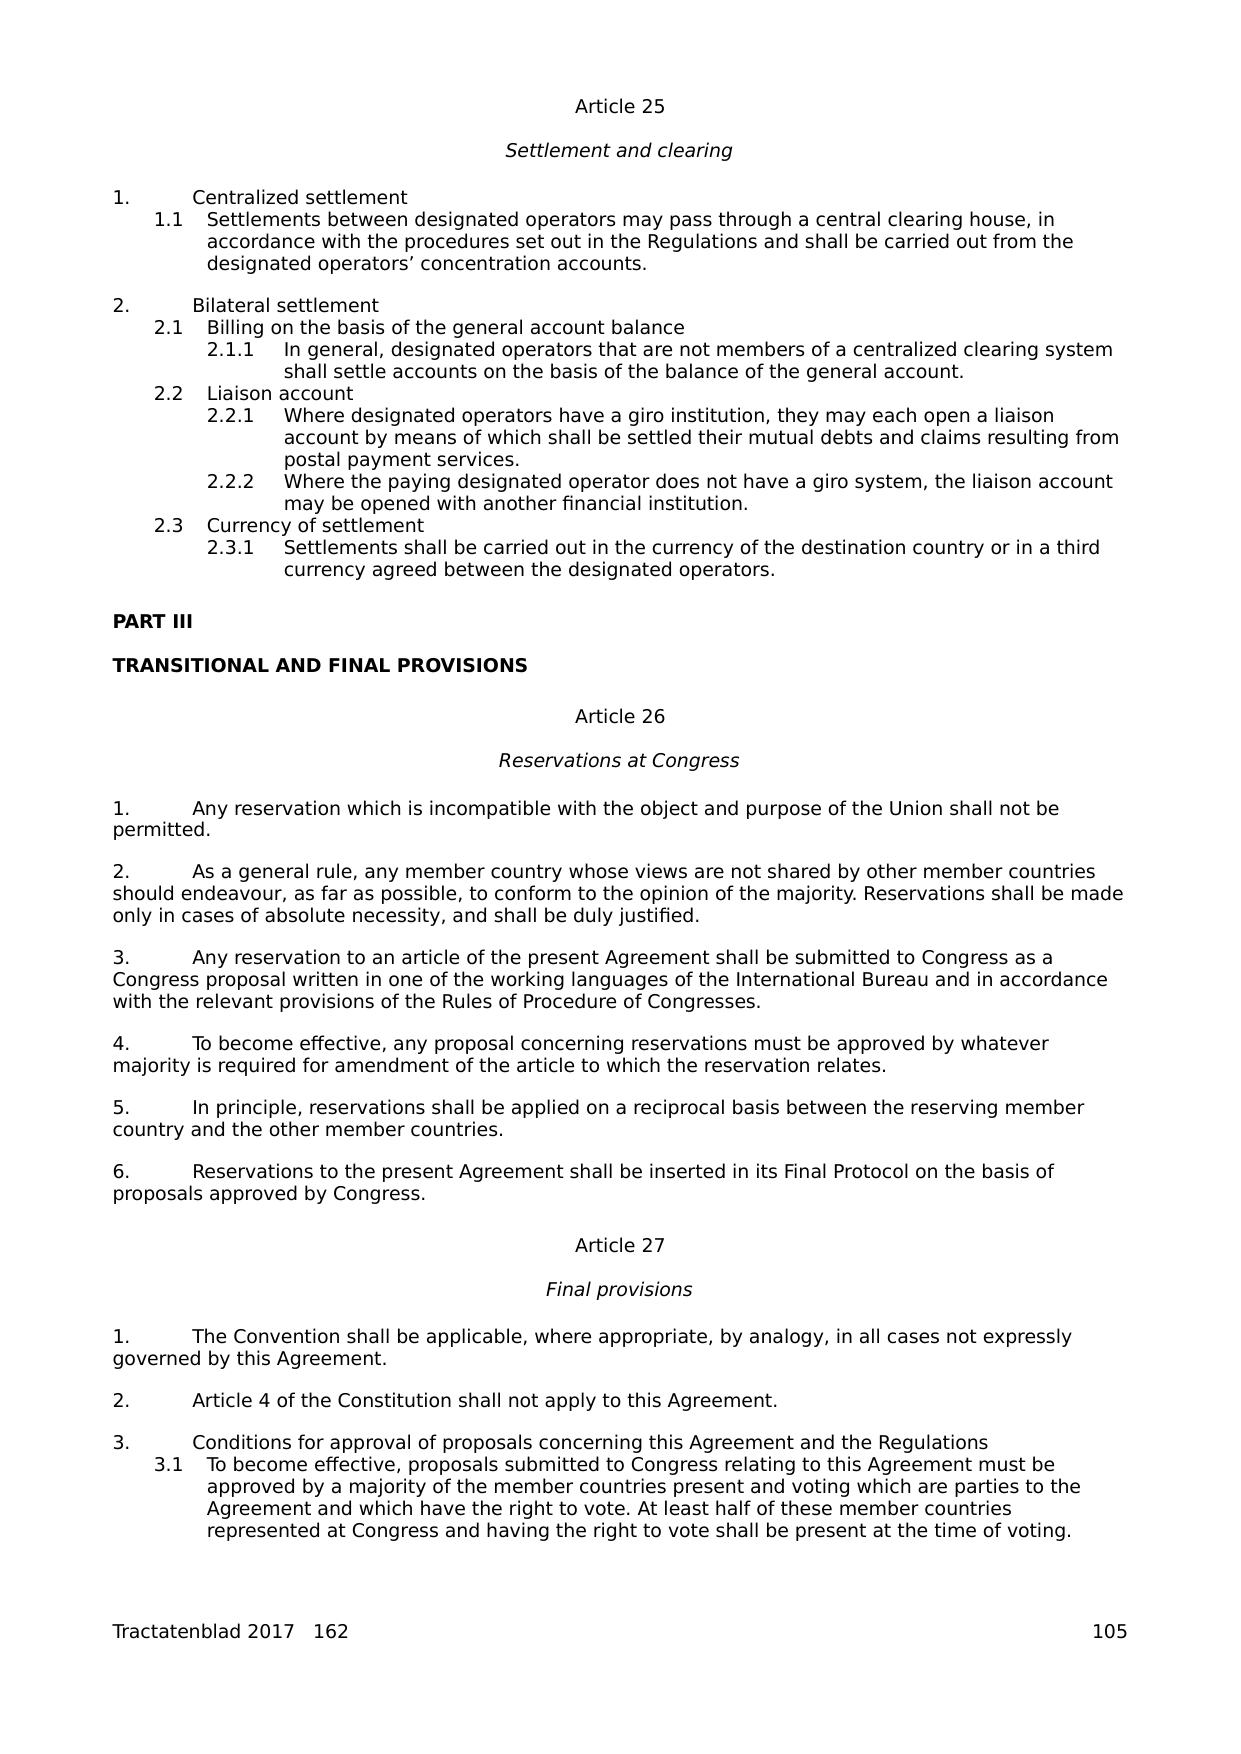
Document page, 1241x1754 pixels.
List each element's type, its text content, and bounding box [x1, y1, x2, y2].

text 2.2.1 Where designated operators have a giro institution, they may each open a liaison account by means of which shall be settled their mutual debts and claims resulting from postal payment services. [207, 405, 1128, 471]
text 1. The Convention shall be applicable, where appropriate, by analogy, in all cases not expressly governed by this Agreement. [112, 1326, 1128, 1370]
text 3. Conditions for approval of proposals concerning this Agreement and the Regulations [112, 1432, 1128, 1454]
text 2.2.2 Where the paying designated operator does not have a giro system, the liaison account may be opened with another financial institution. [207, 471, 1128, 514]
text 2.1 Billing on the basis of the general account balance [153, 317, 1128, 339]
subtitle Article 27 Final provisions [112, 1235, 1128, 1301]
text 2.2 Liaison account [153, 383, 1128, 405]
subtitle Article 26 Reservations at Congress [112, 706, 1128, 772]
text 4. To become effective, any proposal concerning reservations must be approved by whatever majority is required for amendment of the article to which the reservation relates. [112, 1033, 1128, 1077]
text 1. Centralized settlement [112, 187, 1128, 209]
text 2. Article 4 of the Constitution shall not apply to this Agreement. [112, 1390, 1128, 1412]
text 3.1 To become effective, proposals submitted to Congress relating to this Agreement must be approved by a majority of the member countries present and voting which are parties to the Agreement and which have the right to vote. At least half of these member countries represented at Congress and having the right to vote shall be present at the time of voting. [153, 1454, 1128, 1542]
text 5. In principle, reservations shall be applied on a reciprocal basis between the reserving member country and the other member countries. [112, 1097, 1128, 1141]
text 2. Bilateral settlement [112, 295, 1128, 317]
text 6. Reservations to the present Agreement shall be inserted in its Final Protocol on the basis of proposals approved by Congress. [112, 1161, 1128, 1205]
subtitle Article 25 Settlement and clearing [112, 96, 1128, 162]
text 2.3 Currency of settlement [153, 514, 1128, 537]
text 2.3.1 Settlements shall be carried out in the currency of the destination country or in a third currency agreed between the designated operators. [207, 537, 1128, 581]
text 1.1 Settlements between designated operators may pass through a central clearing house, in accordance with the procedures set out in the Regulations and shall be carried out from the designated operators’ concentration accounts. [153, 209, 1128, 275]
text 1. Any reservation which is incompatible with the object and purpose of the Union shall not be permitted. [112, 797, 1128, 841]
text 2. As a general rule, any member country whose views are not shared by other member countries should endeavour, as far as possible, to conform to the opinion of the majority. Reservations shall be made only in cases of absolute necessity, and shall be duly justified. [112, 861, 1128, 927]
text 3. Any reservation to an article of the present Agreement shall be submitted to Congress as a Congress proposal written in one of the working languages of the International Bureau and in accordance with the relevant provisions of the Rules of Procedure of Congresses. [112, 947, 1128, 1013]
subtitle PART III TRANSITIONAL AND FINAL PROVISIONS [112, 611, 1128, 676]
text 2.1.1 In general, designated operators that are not members of a centralized clearing system shall settle accounts on the basis of the balance of the general account. [207, 339, 1128, 383]
